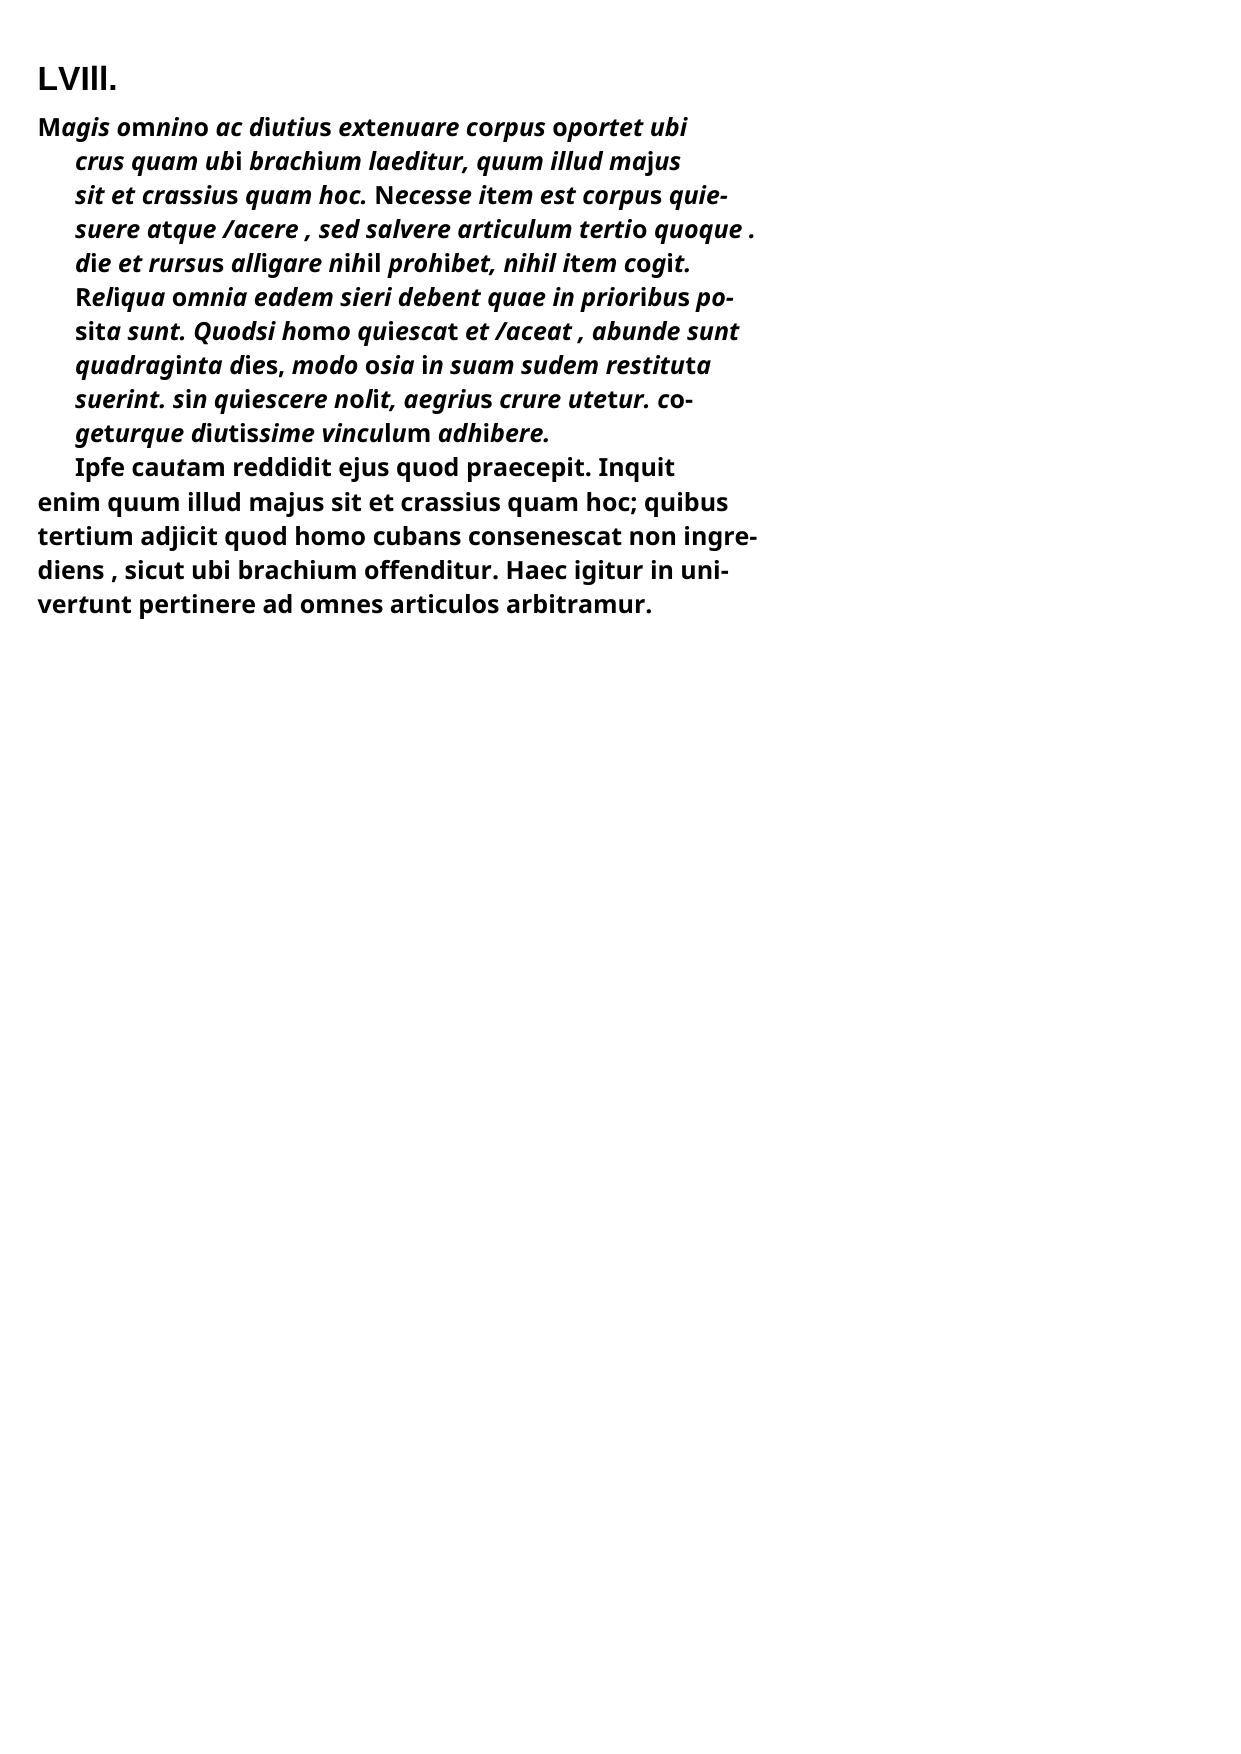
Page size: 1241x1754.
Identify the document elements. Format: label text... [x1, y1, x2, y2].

text Magis omnino ac diutius extenuare corpus oportet ubi crus quam ubi brachium laeditur, quum illud majus sit et crassius quam hoc. Necesse item est corpus quie- suere atque /acere , sed salvere articulum tertio quoque . die et rursus alligare nihil prohibet, nihil item cogit. Reliqua omnia eadem sieri debent quae in prioribus po- sita sunt. Quodsi homo quiescat et /aceat , abunde sunt quadraginta dies, modo osia in suam sudem restituta suerint. sin quiescere nolit, aegrius crure utetur. co- geturque diutissime vinculum adhibere. [37, 109, 1203, 450]
subtitle LVIll. [37, 58, 1203, 97]
text Ipfe cautam reddidit ejus quod praecepit. Inquit enim quum illud majus sit et crassius quam hoc; quibus tertium adjicit quod homo cubans consenescat non ingre- diens , sicut ubi brachium offenditur. Haec igitur in uni- vertunt pertinere ad omnes articulos arbitramur. [37, 450, 1203, 620]
